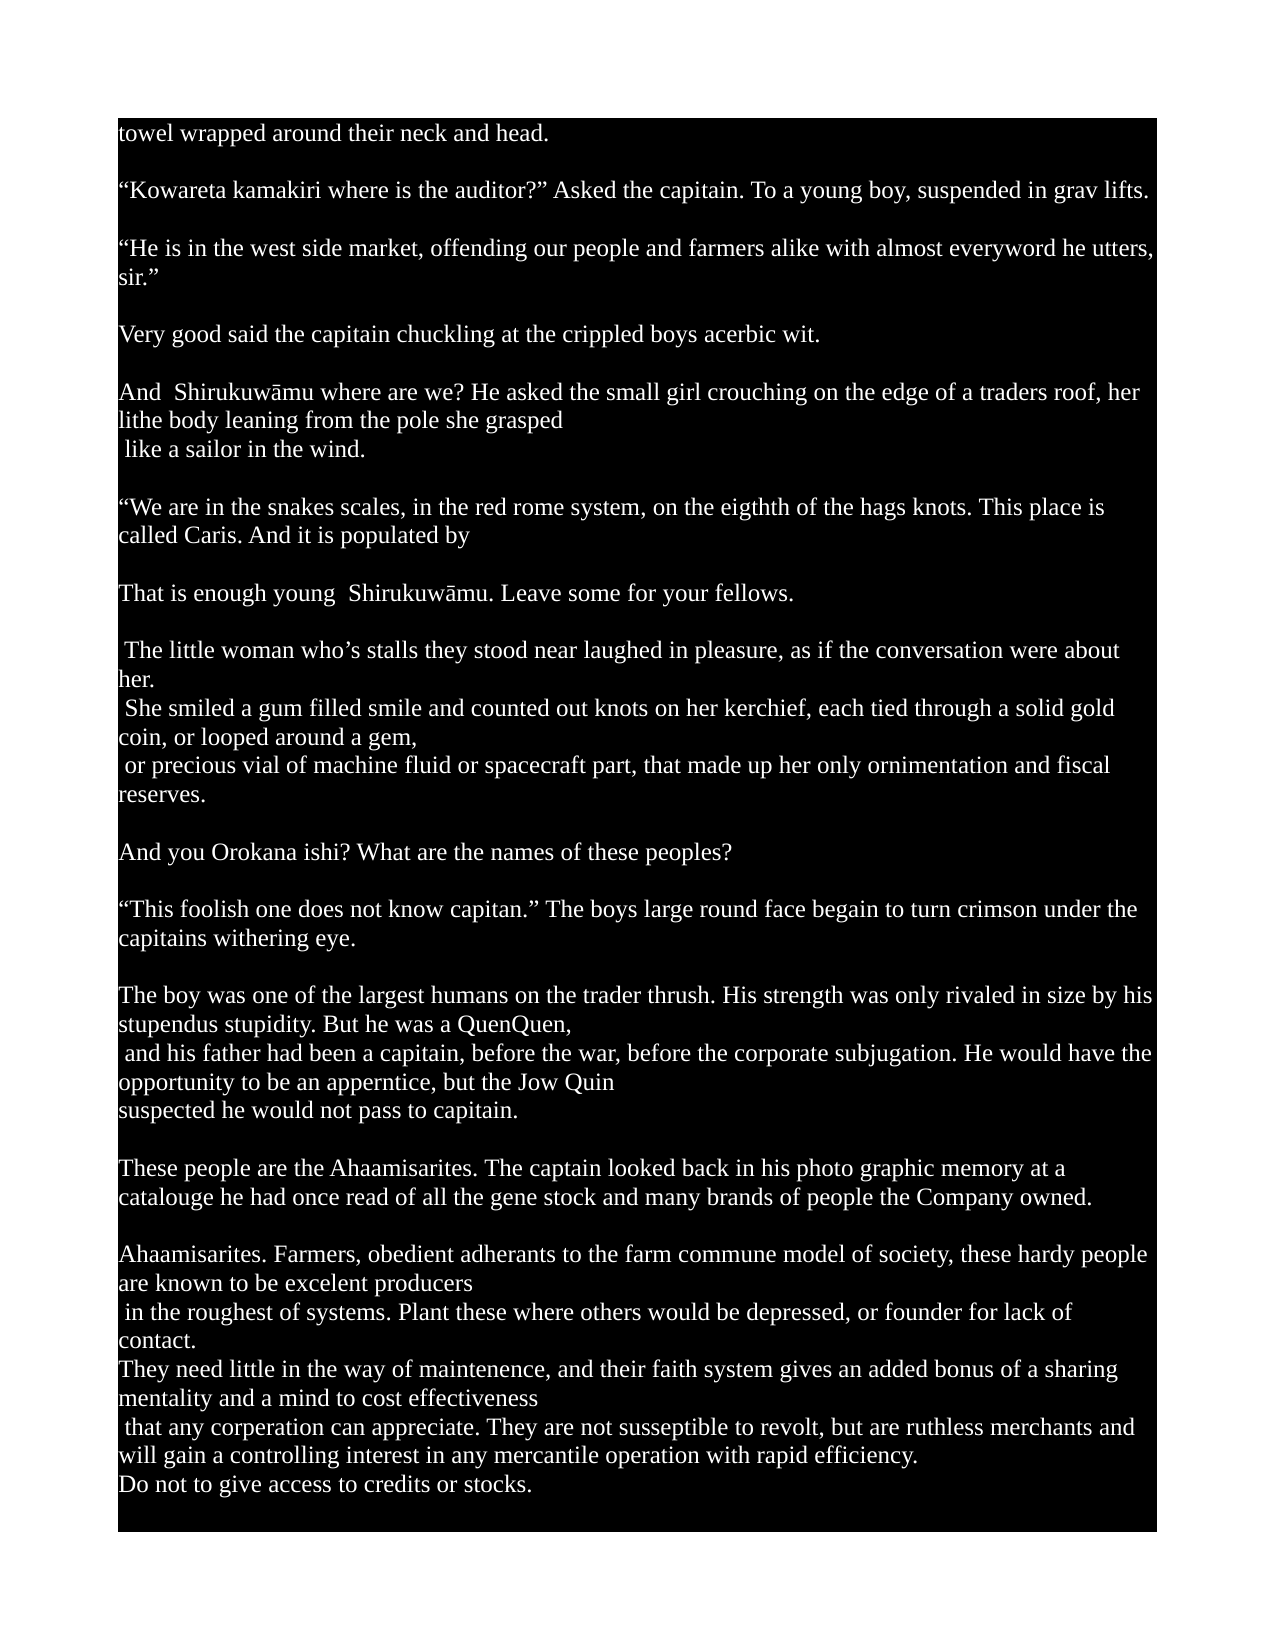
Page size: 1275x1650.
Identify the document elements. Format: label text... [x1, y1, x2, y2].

text suspected he would not pass to capitain. [118, 1096, 1157, 1124]
text And Shirukuwāmu where are we? He asked the small girl crouching on the edge of a traders roof, her lithe body leaning from the pole she grasped [118, 377, 1157, 434]
text The little woman who’s stalls they stood near laughed in pleasure, as if the conversation were about her. [118, 636, 1157, 693]
text “This foolish one does not know capitan.” The boys large round face begain to turn crimson under the capitains withering eye. [118, 894, 1157, 952]
text Ahaamisarites. Farmers, obedient adherants to the farm commune model of society, these hardy people are known to be excelent producers [118, 1239, 1157, 1297]
text And you Orokana ishi? What are the names of these peoples? [118, 837, 1157, 866]
text or precious vial of machine fluid or spacecraft part, that made up her only ornimentation and fiscal reserves. [118, 751, 1157, 808]
text “We are in the snakes scales, in the red rome system, on the eigthth of the hags knots. This place is called Caris. And it is populated by [118, 492, 1157, 549]
text “Kowareta kamakiri where is the auditor?” Asked the capitain. To a young boy, suspended in grav lifts. [118, 176, 1157, 204]
text These people are the Ahaamisarites. The captain looked back in his photo graphic memory at a catalouge he had once read of all the gene stock and many brands of people the Company owned. [118, 1153, 1157, 1211]
text That is enough young Shirukuwāmu. Leave some for your fellows. [118, 578, 1157, 607]
text that any corperation can appreciate. They are not susseptible to revolt, but are ruthless merchants and will gain a controlling interest in any mercantile operation with rapid efficiency. [118, 1412, 1157, 1469]
text “He is in the west side market, offending our people and farmers alike with almost everyword he utters, sir.” [118, 233, 1157, 291]
text The boy was one of the largest humans on the trader thrush. His strength was only rivaled in size by his stupendus stupidity. But he was a QuenQuen, [118, 981, 1157, 1038]
text They need little in the way of maintenence, and their faith system gives an added bonus of a sharing mentality and a mind to cost effectiveness [118, 1354, 1157, 1412]
text like a sailor in the wind. [118, 434, 1157, 463]
text in the roughest of systems. Plant these where others would be depressed, or founder for lack of contact. [118, 1297, 1157, 1354]
text and his father had been a capitain, before the war, before the corporate subjugation. He would have the opportunity to be an apperntice, but the Jow Quin [118, 1038, 1157, 1096]
text Do not to give access to credits or stocks. [118, 1469, 1157, 1498]
text towel wrapped around their neck and head. [118, 118, 1157, 147]
text Very good said the capitain chuckling at the crippled boys acerbic wit. [118, 319, 1157, 348]
text She smiled a gum filled smile and counted out knots on her kerchief, each tied through a solid gold coin, or looped around a gem, [118, 693, 1157, 751]
